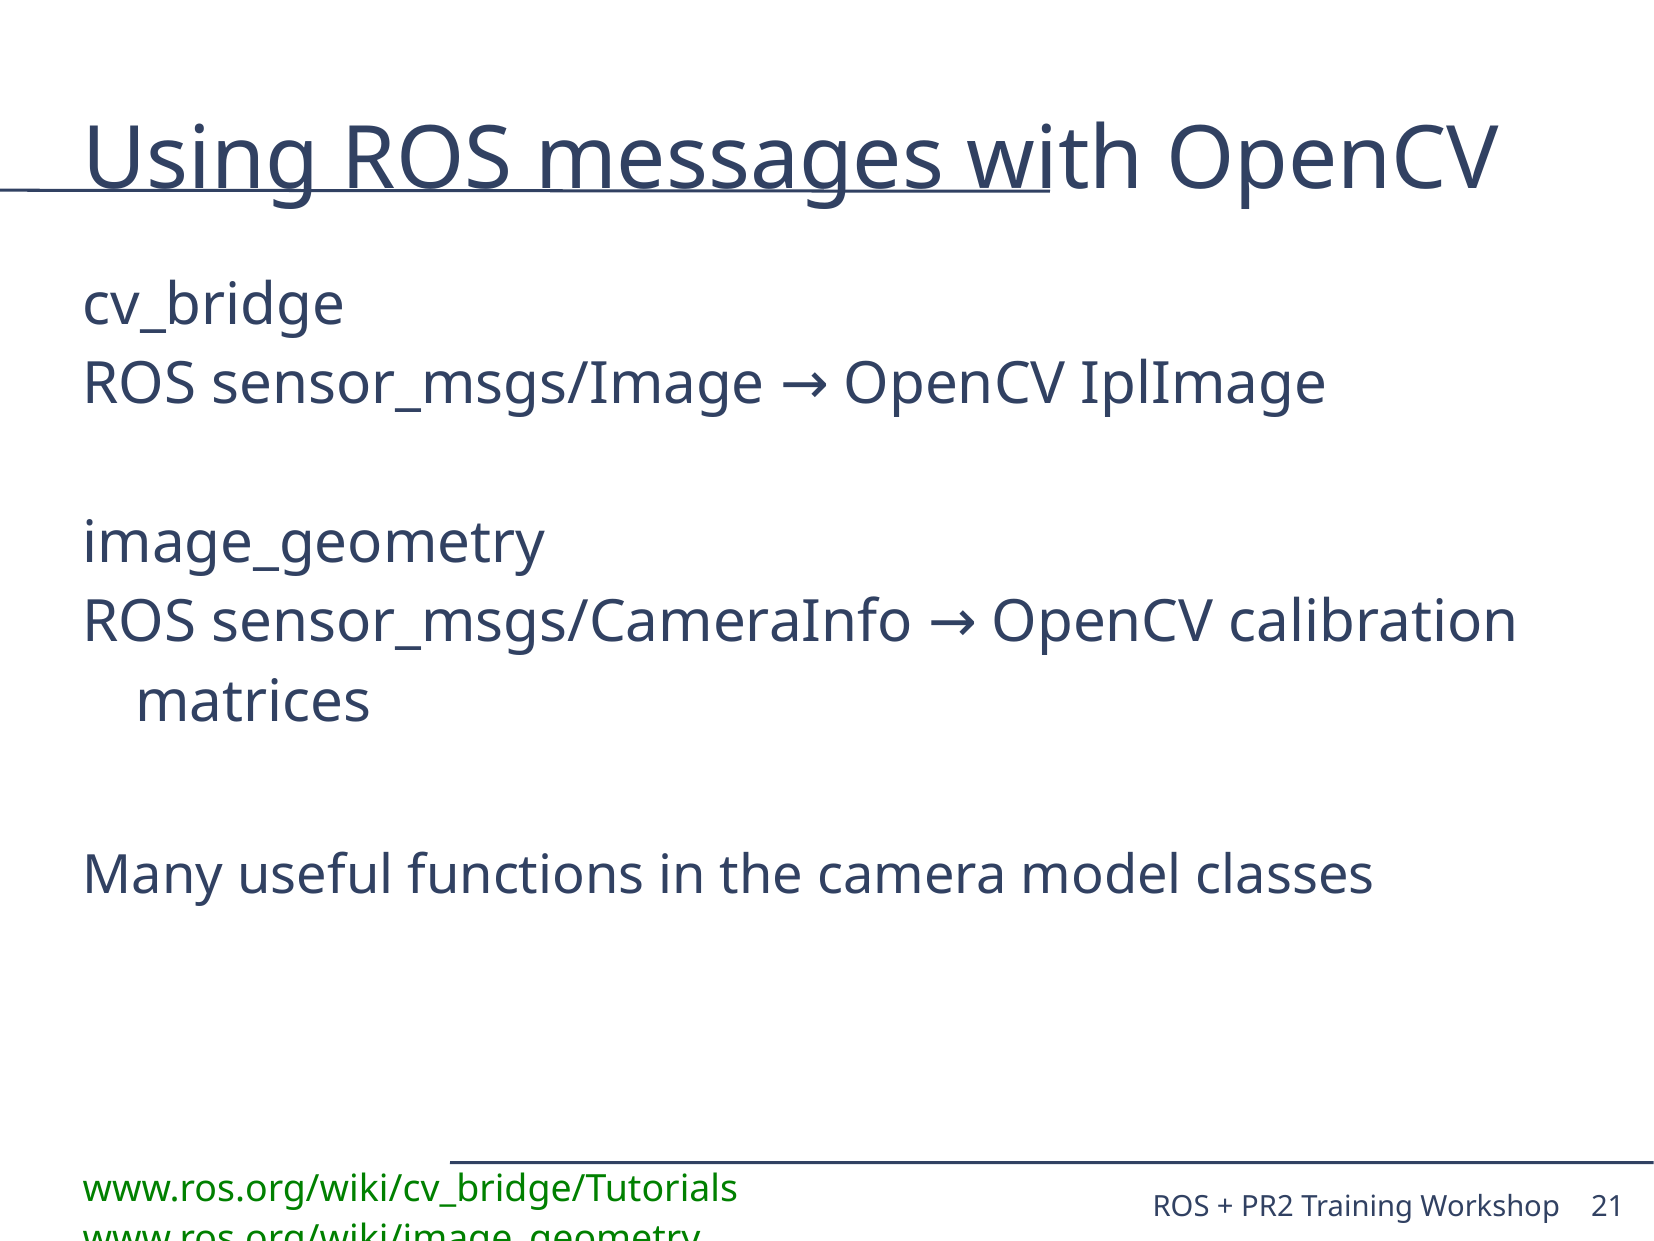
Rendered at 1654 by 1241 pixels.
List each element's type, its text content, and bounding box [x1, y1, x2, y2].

list cv_bridge ROS sensor_msgs/Image → OpenCV IplImage image_geometry ROS sensor_msgs/CameraInfo → OpenCV calibration matrices Many useful functions in the camera model classes www.ros.org/wiki/cv_bridge/Tutorials www.ros.org/wiki/image_geometry [82, 262, 1613, 1126]
title Using ROS messages with OpenCV [82, 58, 1613, 251]
